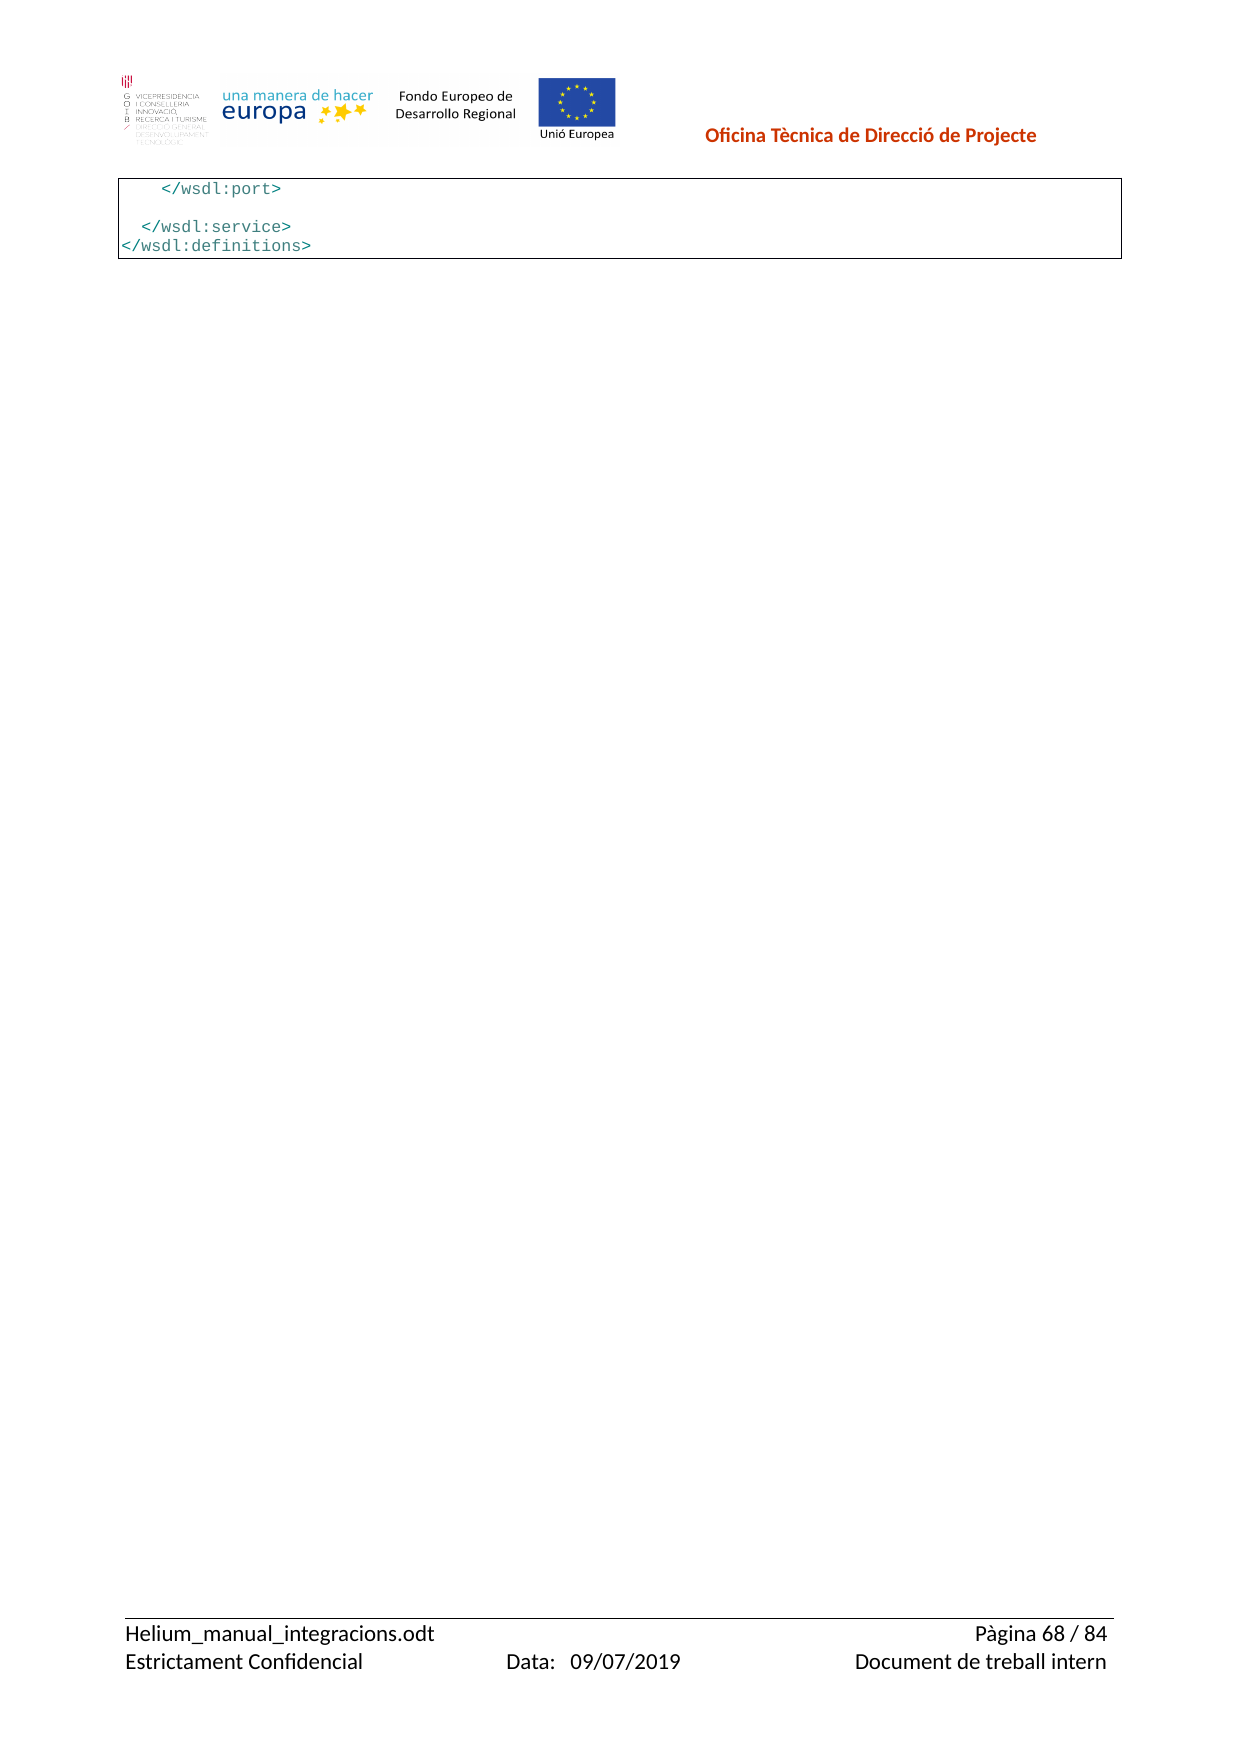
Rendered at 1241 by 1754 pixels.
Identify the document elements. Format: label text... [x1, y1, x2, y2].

text </wsdl:service> [119, 215, 1121, 234]
picture [219, 73, 621, 147]
text </wsdl:definitions> [119, 234, 1121, 258]
text </wsdl:port> [119, 179, 1121, 200]
picture [118, 73, 213, 147]
